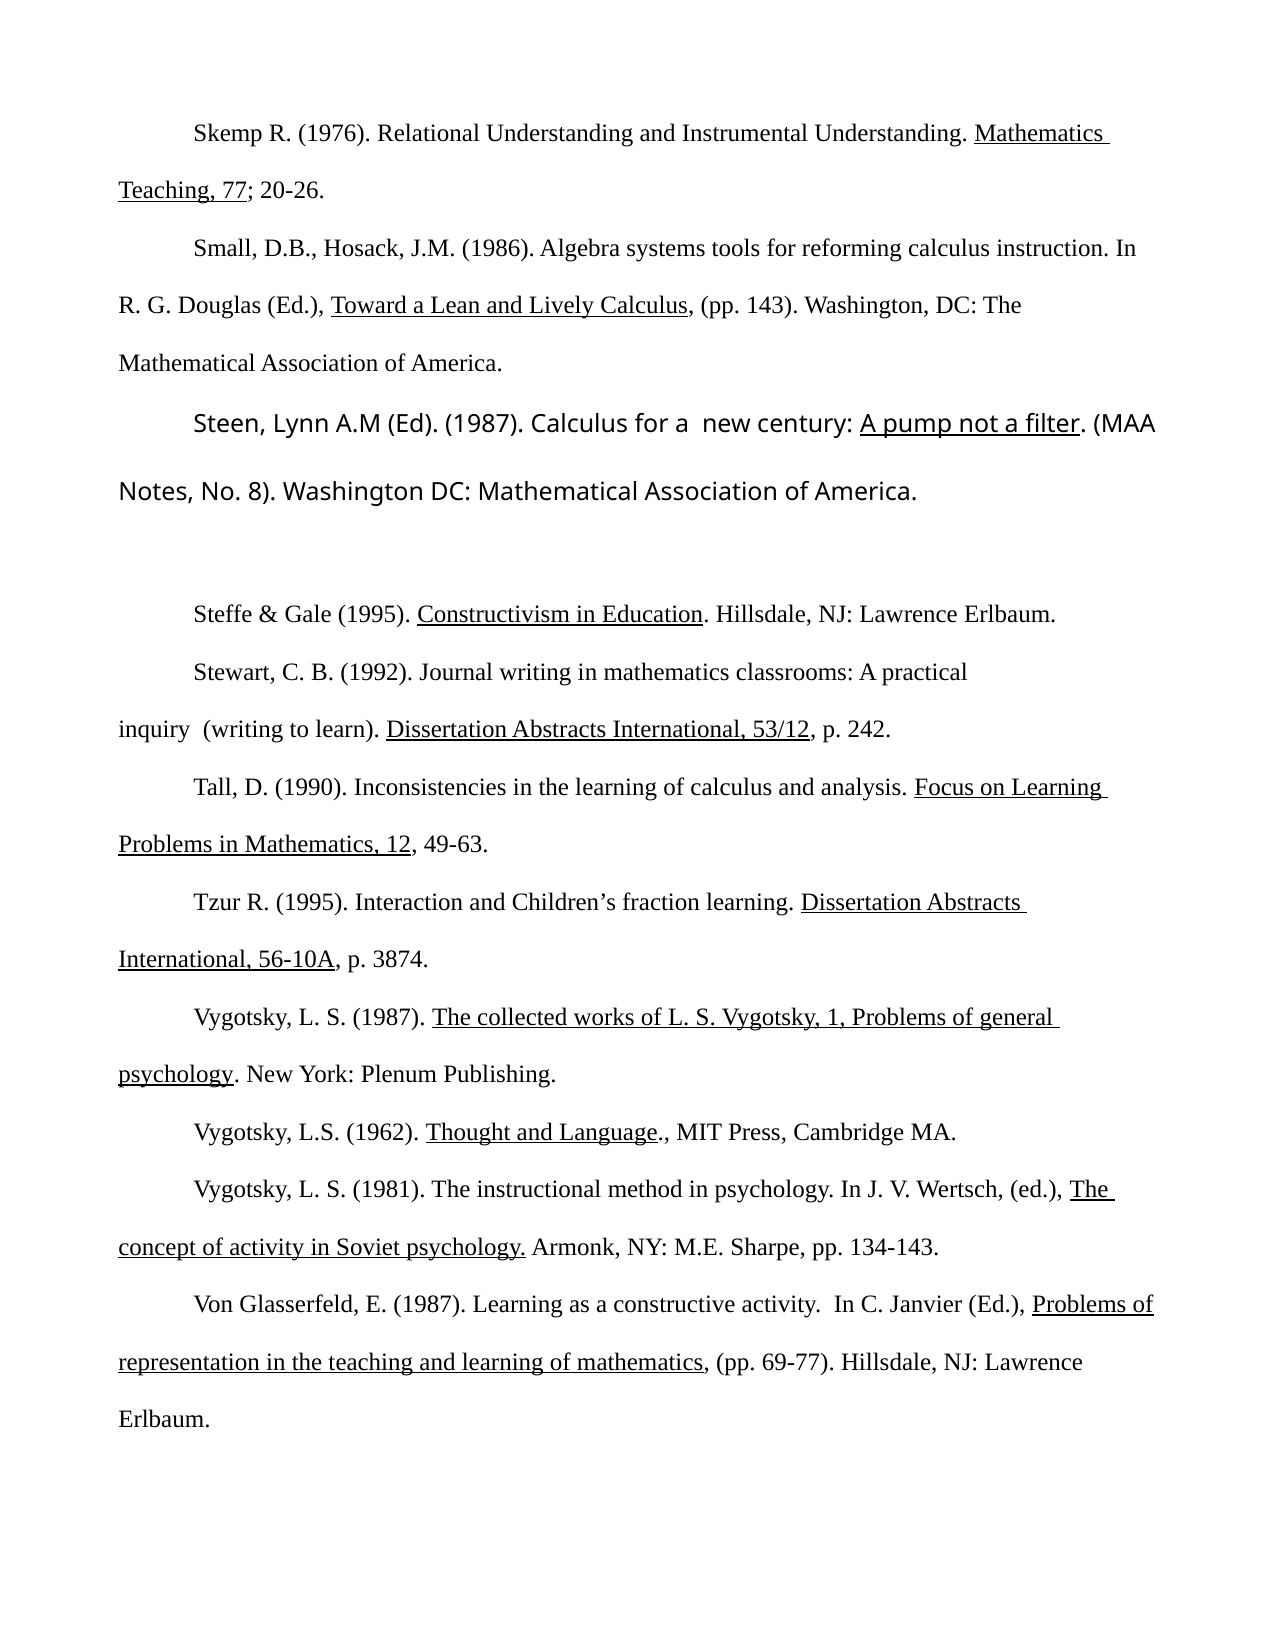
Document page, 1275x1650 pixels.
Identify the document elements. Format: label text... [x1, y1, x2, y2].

text Tall, D. (1990). Inconsistencies in the learning of calculus and analysis. Focus on Learning Problems in Mathematics, 12, 49-63. [118, 772, 1157, 858]
text Tzur R. (1995). Interaction and Children’s fraction learning. Dissertation Abstracts International, 56-10A, p. 3874. [118, 887, 1157, 973]
text Vygotsky, L. S. (1981). The instructional method in psychology. In J. V. Wertsch, (ed.), The concept of activity in Soviet psychology. Armonk, NY: M.E. Sharpe, pp. 134-143. [118, 1174, 1157, 1261]
text Von Glasserfeld, E. (1987). Learning as a constructive activity. In C. Janvier (Ed.), Problems of representation in the teaching and learning of mathematics, (pp. 69-77). Hillsdale, NJ: Lawrence Erlbaum. [118, 1289, 1157, 1433]
text Skemp R. (1976). Relational Understanding and Instrumental Understanding. Mathematics Teaching, 77; 20-26. [118, 118, 1157, 204]
text Steffe & Gale (1995). Constructivism in Education. Hillsdale, NJ: Lawrence Erlbaum. [118, 599, 1157, 628]
text Stewart, C. B. (1992). Journal writing in mathematics classrooms: A practical [118, 657, 1157, 686]
text Small, D.B., Hosack, J.M. (1986). Algebra systems tools for reforming calculus instruction. In R. G. Douglas (Ed.), Toward a Lean and Lively Calculus, (pp. 143). Washington, DC: The Mathematical Association of America. [118, 233, 1157, 377]
text Vygotsky, L. S. (1987). The collected works of L. S. Vygotsky, 1, Problems of general psychology. New York: Plenum Publishing. [118, 1002, 1157, 1088]
text inquiry (writing to learn). Dissertation Abstracts International, 53/12, p. 242. [118, 714, 1157, 743]
text Vygotsky, L.S. (1962). Thought and Language., MIT Press, Cambridge MA. [118, 1117, 1157, 1146]
text Steen, Lynn A.M (Ed). (1987). Calculus for a new century: A pump not a filter. (MAA Notes, No. 8). Washington DC: Mathematical Association of America. [118, 406, 1157, 508]
